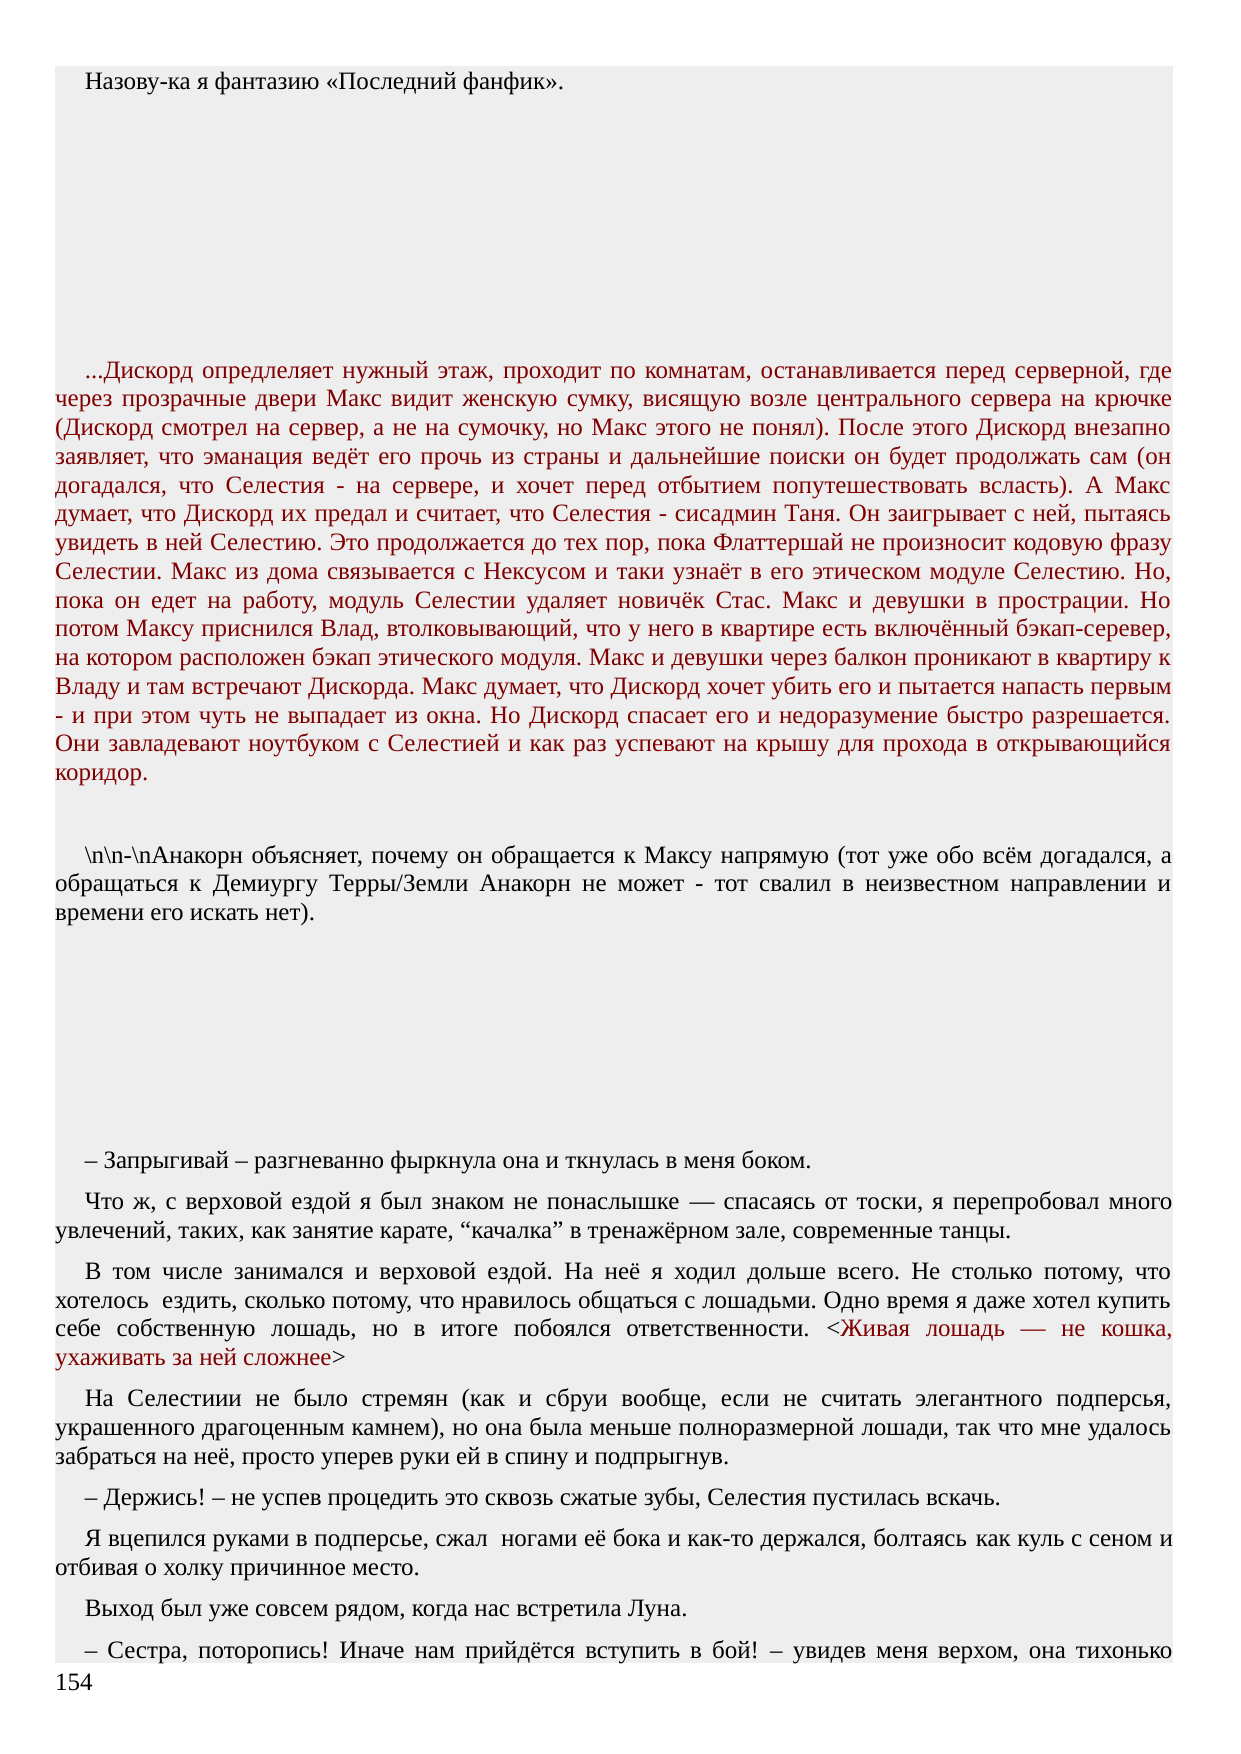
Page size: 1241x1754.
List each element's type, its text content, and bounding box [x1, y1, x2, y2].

text – Запрыгивай – разгневанно фыркнула она и ткнулась в меня боком. [55, 1145, 1173, 1173]
text Назову-ка я фантазию «Последний фанфик». [55, 66, 1173, 95]
text – Сестра, поторопись! Иначе нам прийдётся вступить в бой! – увидев меня верхом, она тихонько [55, 1635, 1173, 1663]
text Я вцепился руками в подперсье, сжал ногами её бока и как-то держался, болтаясь как куль с сеном и отбивая о холку причинное место. [55, 1523, 1173, 1581]
text На Селестиии не было стремян (как и сбруи вообще, если не считать элегантного подперсья, украшенного драгоценным камнем), но она была меньше полноразмерной лошади, так что мне удалось забраться на неё, просто уперев руки ей в спину и подпрыгнув. [55, 1383, 1173, 1470]
text Что ж, с верховой ездой я был знаком не понаслышке — спасаясь от тоски, я перепробовал много увлечений, таких, как занятие карате, “качалка” в тренажёрном зале, современные танцы. [55, 1186, 1173, 1243]
text ...Дискорд опредлеляет нужный этаж, проходит по комнатам, останавливается перед серверной, где через прозрачные двери Макс видит женскую сумку, висящую возле центрального сервера на крючке (Дискорд смотрел на сервер, а не на сумочку, но Макс этого не понял). После этого Дискорд внезапно заявляет, что эманация ведёт его прочь из страны и дальнейшие поиски он будет продолжать сам (он догадался, что Селестия - на сервере, и хочет перед отбытием попутешествовать всласть). А Макс думает, что Дискорд их предал и считает, что Селестия - сисадмин Таня. Он заигрывает с ней, пытаясь увидеть в ней Селестию. Это продолжается до тех пор, пока Флаттершай не произносит кодовую фразу Селестии. Макс из дома связывается с Нексусом и таки узнаёт в его этическом модуле Селестию. Но, пока он едет на работу, модуль Селестии удаляет новичёк Стас. Макс и девушки в прострации. Но потом Максу приснился Влад, втолковывающий, что у него в квартире есть включённый бэкап-серевер, на котором расположен бэкап этического модуля. Макс и девушки через балкон проникают в квартиру к Владу и там встречают Дискорда. Макс думает, что Дискорд хочет убить его и пытается напасть первым - и при этом чуть не выпадает из окна. Но Дискорд спасает его и недоразумение быстро разрешается. Они завладевают ноутбуком с Селестией и как раз успевают на крышу для прохода в открывающийся коридор. [55, 355, 1173, 786]
text Выход был уже совсем рядом, когда нас встретила Луна. [55, 1593, 1173, 1622]
text – Держись! – не успев процедить это сквозь сжатые зубы, Селестия пустилась вскачь. [55, 1482, 1173, 1511]
text \n\n-\nАнакорн объясняет, почему он обращается к Максу напрямую (тот уже обо всём догадался, а обращаться к Демиургу Терры/Земли Анакорн не может - тот свалил в неизвестном направлении и времени его искать нет). [55, 840, 1173, 926]
text В том числе занимался и верховой ездой. На неё я ходил дольше всего. Не столько потому, что хотелось ездить, сколько потому, что нравилось общаться с лошадьми. Одно время я даже хотел купить себе собственную лошадь, но в итоге побоялся ответственности. <Живая лошадь — не кошка, ухаживать за ней сложнее> [55, 1256, 1173, 1371]
